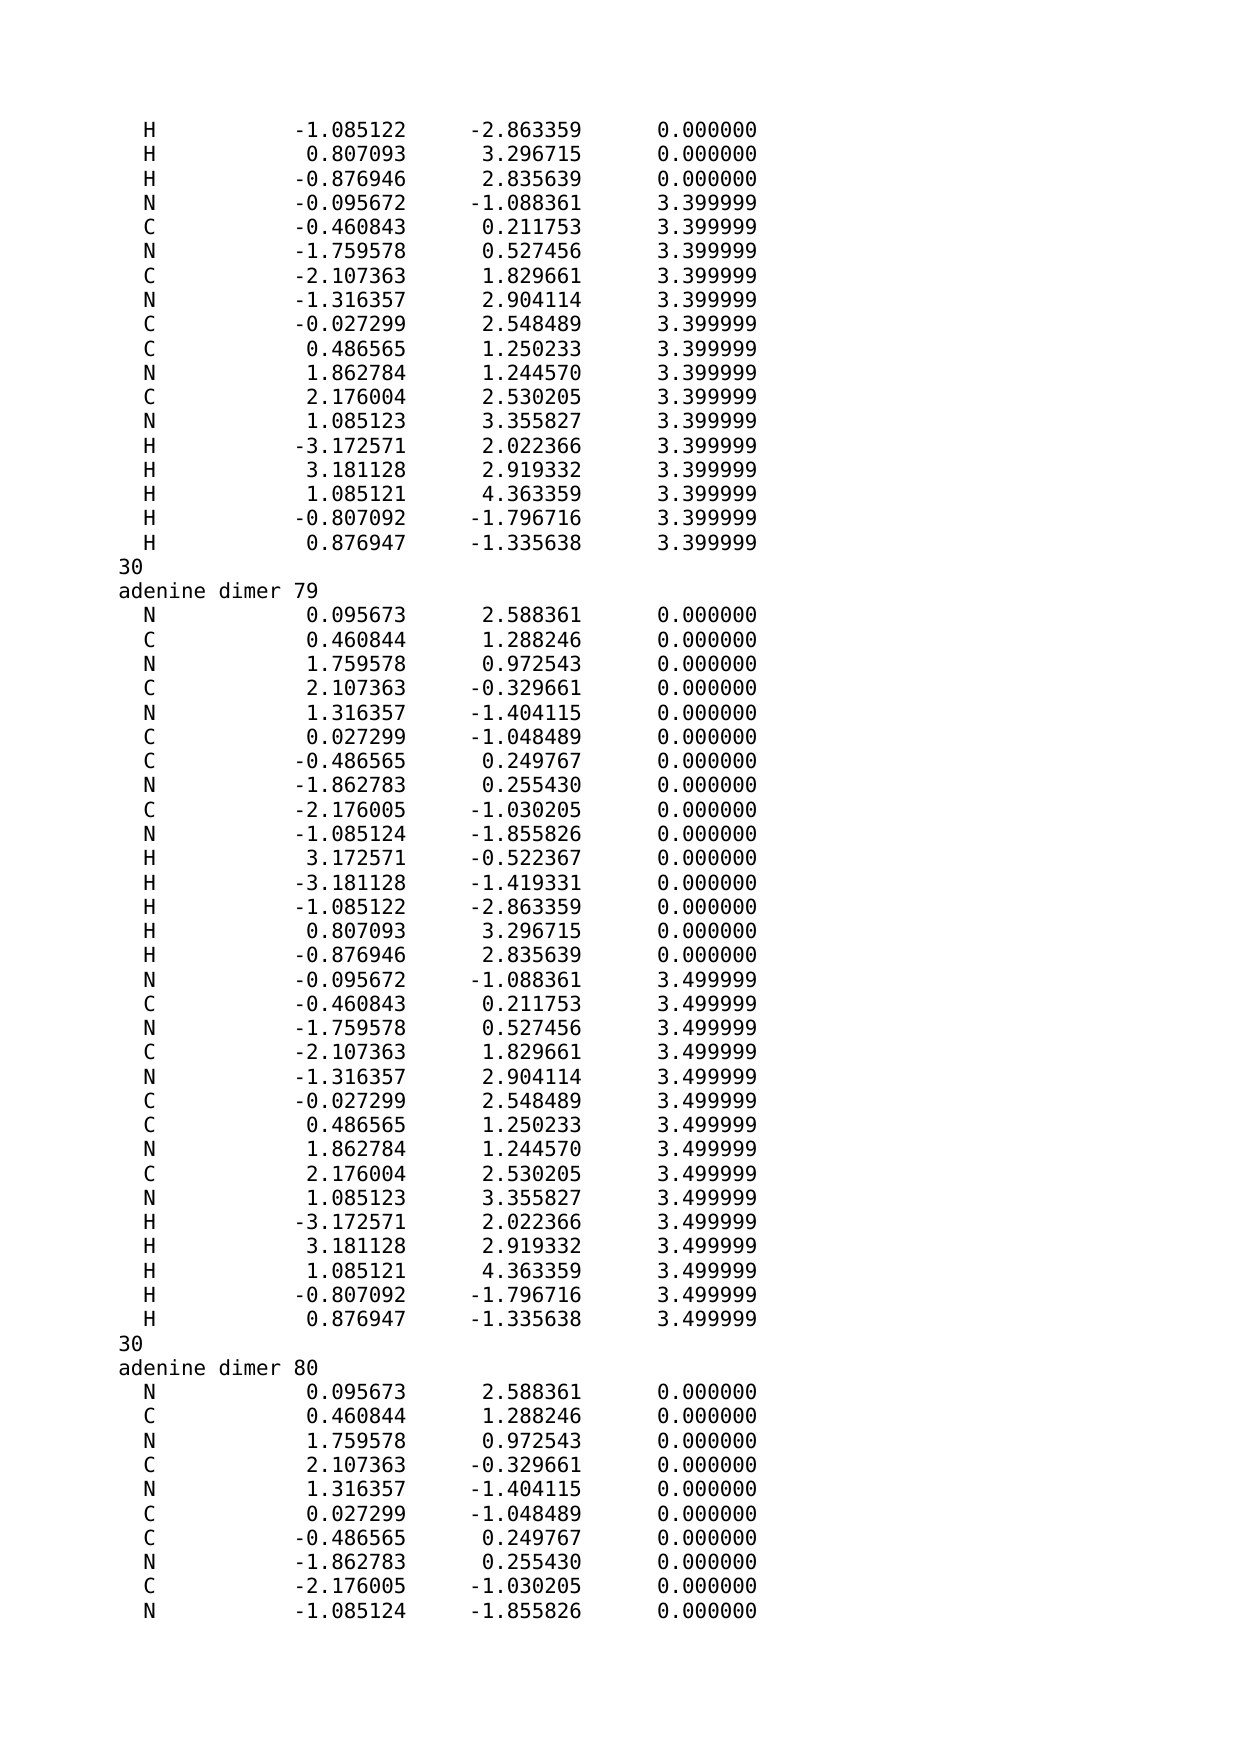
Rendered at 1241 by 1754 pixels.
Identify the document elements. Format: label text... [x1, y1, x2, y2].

text H 0.807093 3.296715 0.000000 [118, 142, 1122, 167]
text C -0.486565 0.249767 0.000000 [118, 1526, 1122, 1550]
text N -0.095672 -1.088361 3.499999 [118, 968, 1122, 992]
text N -1.316357 2.904114 3.499999 [118, 1065, 1122, 1089]
text C -0.486565 0.249767 0.000000 [118, 749, 1122, 773]
text N 0.095673 2.588361 0.000000 [118, 1380, 1122, 1404]
text N -0.095672 -1.088361 3.399999 [118, 191, 1122, 215]
text N 0.095673 2.588361 0.000000 [118, 603, 1122, 628]
text C -0.027299 2.548489 3.499999 [118, 1089, 1122, 1113]
text H 1.085121 4.363359 3.399999 [118, 482, 1122, 506]
text N 1.862784 1.244570 3.399999 [118, 361, 1122, 385]
text H -0.807092 -1.796716 3.399999 [118, 506, 1122, 531]
text H 3.181128 2.919332 3.399999 [118, 458, 1122, 482]
text N -1.862783 0.255430 0.000000 [118, 773, 1122, 798]
text C -2.176005 -1.030205 0.000000 [118, 798, 1122, 822]
text C -0.460843 0.211753 3.499999 [118, 992, 1122, 1016]
text N 1.862784 1.244570 3.499999 [118, 1137, 1122, 1162]
text C -0.027299 2.548489 3.399999 [118, 312, 1122, 337]
text N 1.316357 -1.404115 0.000000 [118, 1477, 1122, 1502]
text H -3.172571 2.022366 3.499999 [118, 1210, 1122, 1234]
text C 2.107363 -0.329661 0.000000 [118, 1453, 1122, 1477]
text N 1.759578 0.972543 0.000000 [118, 652, 1122, 676]
text N 1.759578 0.972543 0.000000 [118, 1429, 1122, 1453]
text H -3.172571 2.022366 3.399999 [118, 434, 1122, 458]
text N -1.316357 2.904114 3.399999 [118, 288, 1122, 312]
text N -1.085124 -1.855826 0.000000 [118, 822, 1122, 846]
text H 1.085121 4.363359 3.499999 [118, 1259, 1122, 1283]
text adenine dimer 80 [118, 1356, 1122, 1380]
text H -3.181128 -1.419331 0.000000 [118, 871, 1122, 895]
text C 0.460844 1.288246 0.000000 [118, 628, 1122, 652]
text H -1.085122 -2.863359 0.000000 [118, 895, 1122, 919]
text H -0.876946 2.835639 0.000000 [118, 943, 1122, 968]
text H 0.876947 -1.335638 3.399999 [118, 531, 1122, 555]
text C 2.176004 2.530205 3.399999 [118, 385, 1122, 409]
text C -2.107363 1.829661 3.399999 [118, 264, 1122, 288]
text C 2.176004 2.530205 3.499999 [118, 1162, 1122, 1186]
text N -1.085124 -1.855826 0.000000 [118, 1599, 1122, 1623]
text H 3.172571 -0.522367 0.000000 [118, 846, 1122, 871]
text C -2.176005 -1.030205 0.000000 [118, 1574, 1122, 1599]
text H 0.876947 -1.335638 3.499999 [118, 1307, 1122, 1332]
text C 0.027299 -1.048489 0.000000 [118, 725, 1122, 749]
text C -2.107363 1.829661 3.499999 [118, 1040, 1122, 1065]
text C 0.027299 -1.048489 0.000000 [118, 1502, 1122, 1526]
text N 1.316357 -1.404115 0.000000 [118, 701, 1122, 725]
text adenine dimer 79 [118, 579, 1122, 603]
text H -0.876946 2.835639 0.000000 [118, 167, 1122, 191]
text H 0.807093 3.296715 0.000000 [118, 919, 1122, 943]
text C 2.107363 -0.329661 0.000000 [118, 676, 1122, 701]
text N -1.759578 0.527456 3.499999 [118, 1016, 1122, 1040]
text 30 [118, 555, 1122, 579]
text N -1.759578 0.527456 3.399999 [118, 239, 1122, 264]
text C 0.460844 1.288246 0.000000 [118, 1404, 1122, 1429]
text C -0.460843 0.211753 3.399999 [118, 215, 1122, 239]
text H -0.807092 -1.796716 3.499999 [118, 1283, 1122, 1307]
text H -1.085122 -2.863359 0.000000 [118, 118, 1122, 142]
text H 3.181128 2.919332 3.499999 [118, 1234, 1122, 1259]
text 30 [118, 1332, 1122, 1356]
text N 1.085123 3.355827 3.499999 [118, 1186, 1122, 1210]
text C 0.486565 1.250233 3.499999 [118, 1113, 1122, 1137]
text N 1.085123 3.355827 3.399999 [118, 409, 1122, 434]
text C 0.486565 1.250233 3.399999 [118, 337, 1122, 361]
text N -1.862783 0.255430 0.000000 [118, 1550, 1122, 1574]
